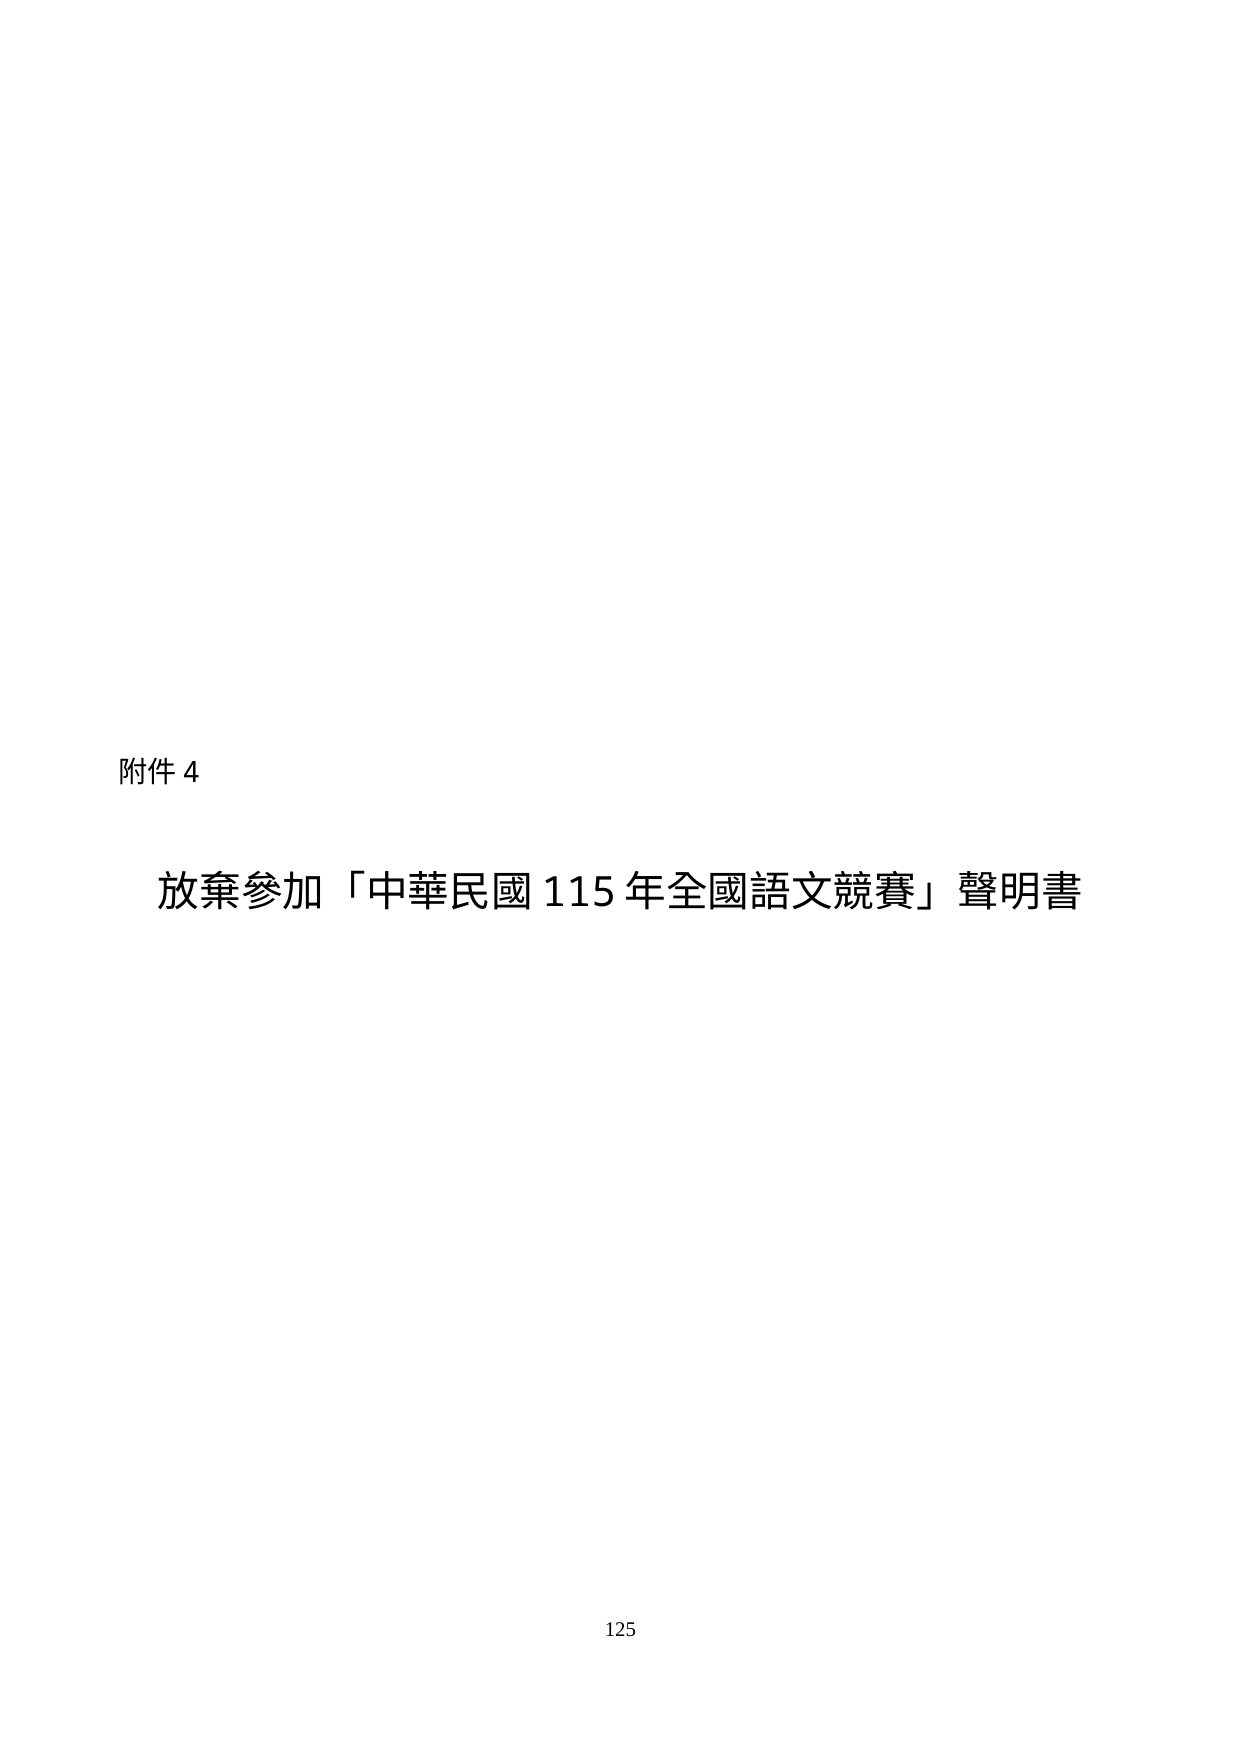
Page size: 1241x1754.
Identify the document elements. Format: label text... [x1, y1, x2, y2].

text 放棄參加「中華民國115年全國語文競賽」聲明書 [118, 847, 1122, 909]
text 附件4 [118, 728, 1122, 790]
